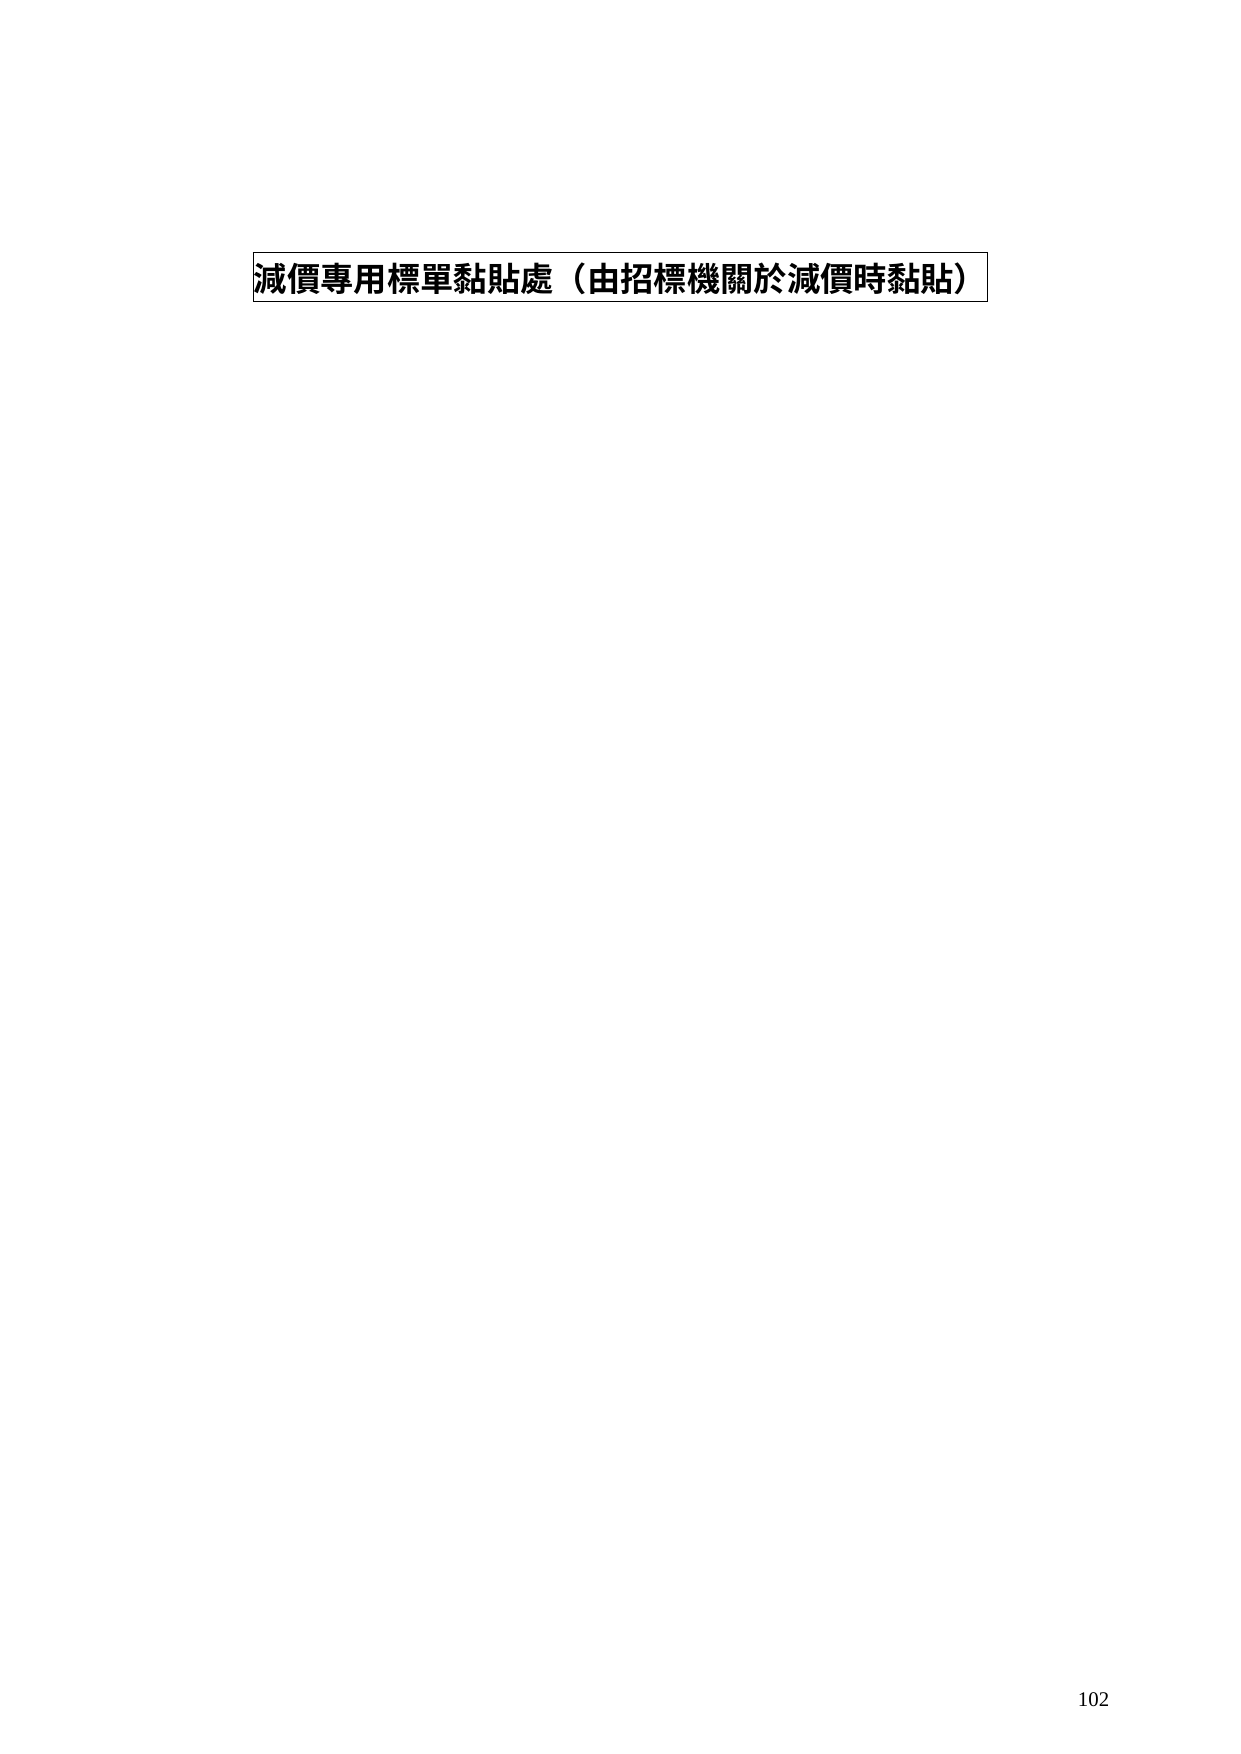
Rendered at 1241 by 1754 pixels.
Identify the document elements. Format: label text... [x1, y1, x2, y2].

text 減價專用標單黏貼處（由招標機關於減價時黏貼） [148, 239, 1092, 314]
